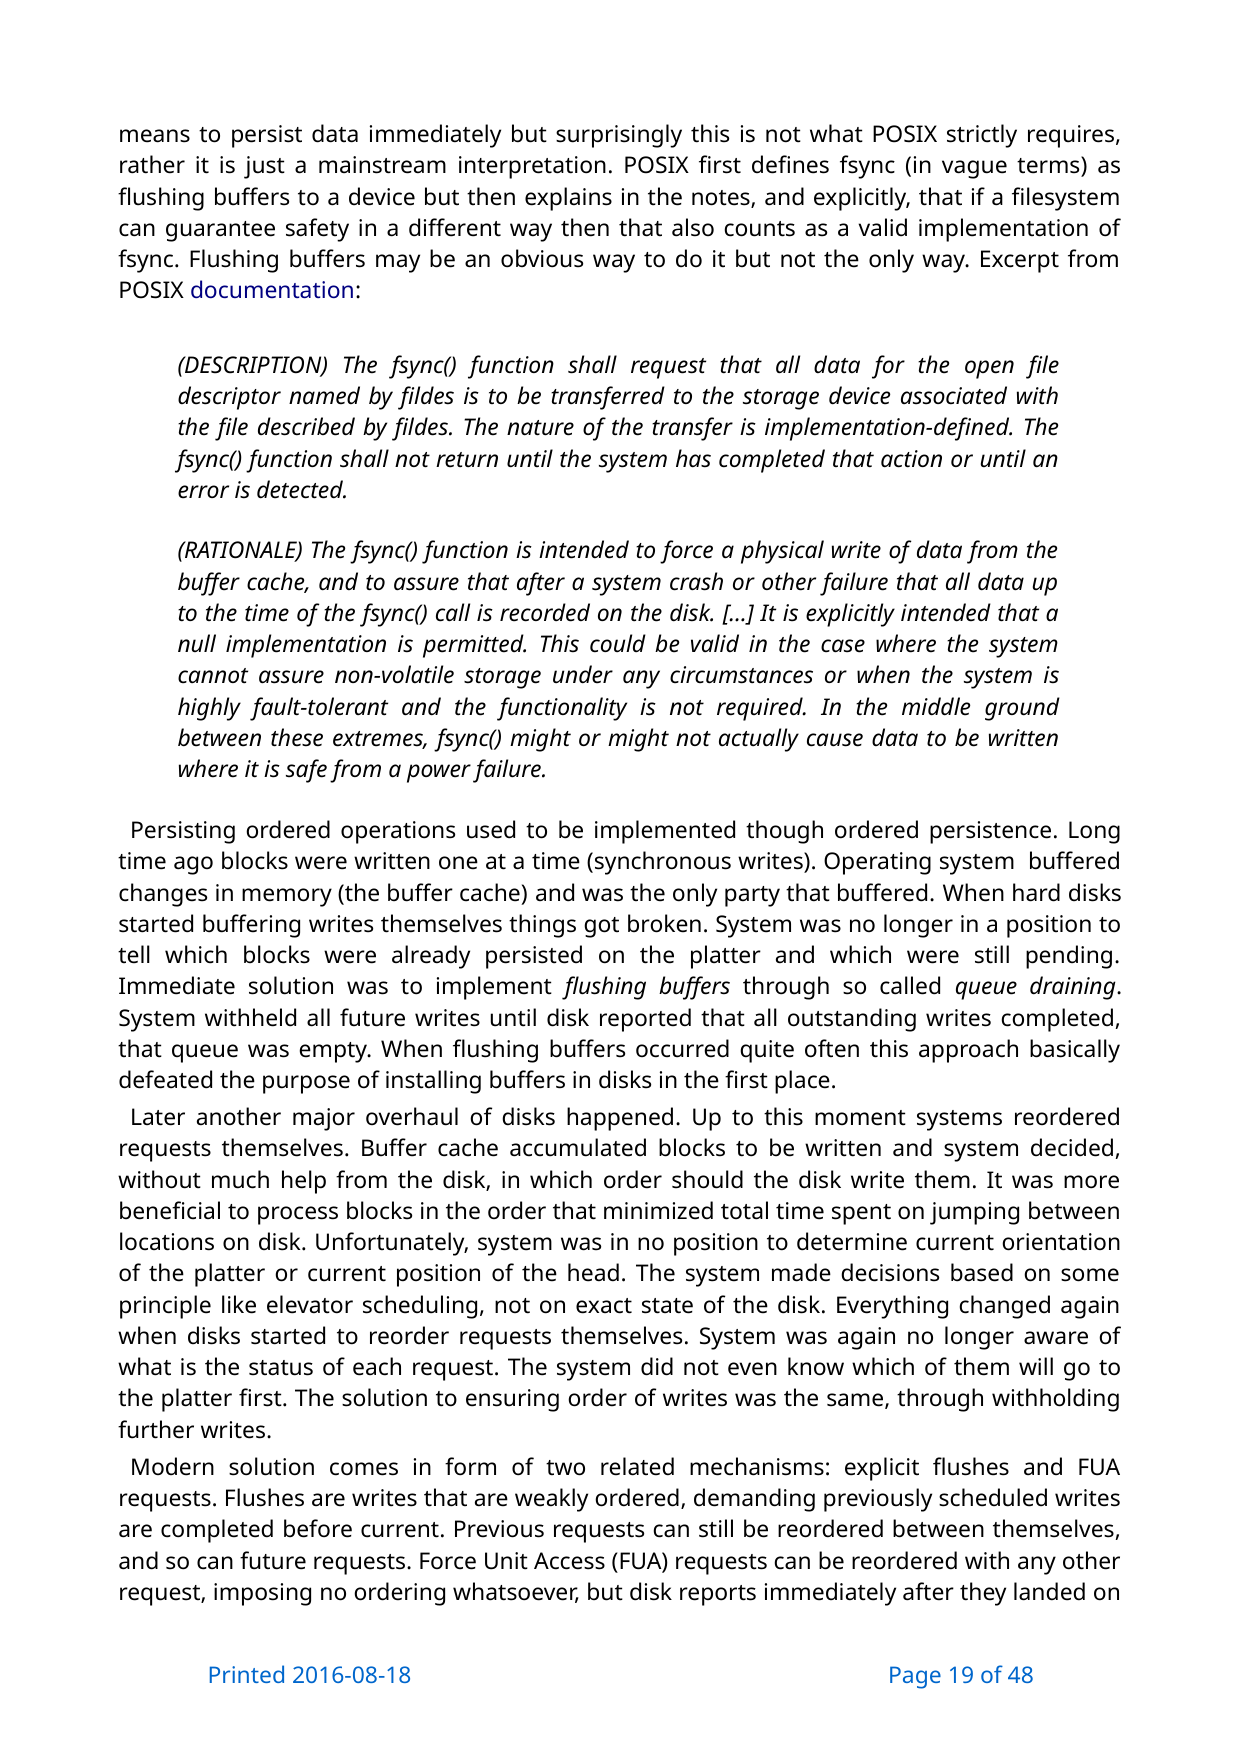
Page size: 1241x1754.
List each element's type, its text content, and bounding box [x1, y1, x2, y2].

text Later another major overhaul of disks happened. Up to this moment systems reordered requests themselves. Buffer cache accumulated blocks to be written and system decided, without much help from the disk, in which order should the disk write them. It was more beneficial to process blocks in the order that minimized total time spent on jumping between locations on disk. Unfortunately, system was in no position to determine current orientation of the platter or current position of the head. The system made decisions based on some principle like elevator scheduling, not on exact state of the disk. Everything changed again when disks started to reorder requests themselves. System was again no longer aware of what is the status of each request. The system did not even know which of them will go to the platter first. The solution to ensuring order of writes was the same, through withholding further writes. [118, 1101, 1122, 1445]
text Modern solution comes in form of two related mechanisms: explicit flushes and FUA requests. Flushes are writes that are weakly ordered, demanding previously scheduled writes are completed before current. Previous requests can still be reordered between themselves, and so can future requests. Force Unit Access (FUA) requests can be reordered with any other request, imposing no ordering whatsoever, but disk reports immediately after they landed on [118, 1451, 1122, 1607]
text (DESCRIPTION) The fsync() function shall request that all data for the open file descriptor named by fildes is to be transferred to the storage device associated with the file described by fildes. The nature of the transfer is implementation-defined. The fsync() function shall not return until the system has completed that action or until an error is detected. [177, 349, 1063, 505]
text Persisting ordered operations used to be implemented though ordered persistence. Long time ago blocks were written one at a time (synchronous writes). Operating system buffered changes in memory (the buffer cache) and was the only party that buffered. When hard disks started buffering writes themselves things got broken. System was no longer in a position to tell which blocks were already persisted on the platter and which were still pending. Immediate solution was to implement flushing buffers through so called queue draining. System withheld all future writes until disk reported that all outstanding writes completed, that queue was empty. When flushing buffers occurred quite often this approach basically defeated the purpose of installing buffers in disks in the first place. [118, 814, 1122, 1095]
text (RATIONALE) The fsync() function is intended to force a physical write of data from the buffer cache, and to assure that after a system crash or other failure that all data up to the time of the fsync() call is recorded on the disk. […] It is explicitly intended that a null implementation is permitted. This could be valid in the case where the system cannot assure non-volatile storage under any circumstances or when the system is highly fault-tolerant and the functionality is not required. In the middle ground between these extremes, fsync() might or might not actually cause data to be written where it is safe from a power failure. [177, 534, 1063, 784]
text means to persist data immediately but surprisingly this is not what POSIX strictly requires, rather it is just a mainstream interpretation. POSIX first defines fsync (in vague terms) as flushing buffers to a device but then explains in the notes, and explicitly, that if a filesystem can guarantee safety in a different way then that also counts as a valid implementation of fsync. Flushing buffers may be an obvious way to do it but not the only way. Excerpt from POSIX documentation: [118, 118, 1122, 306]
